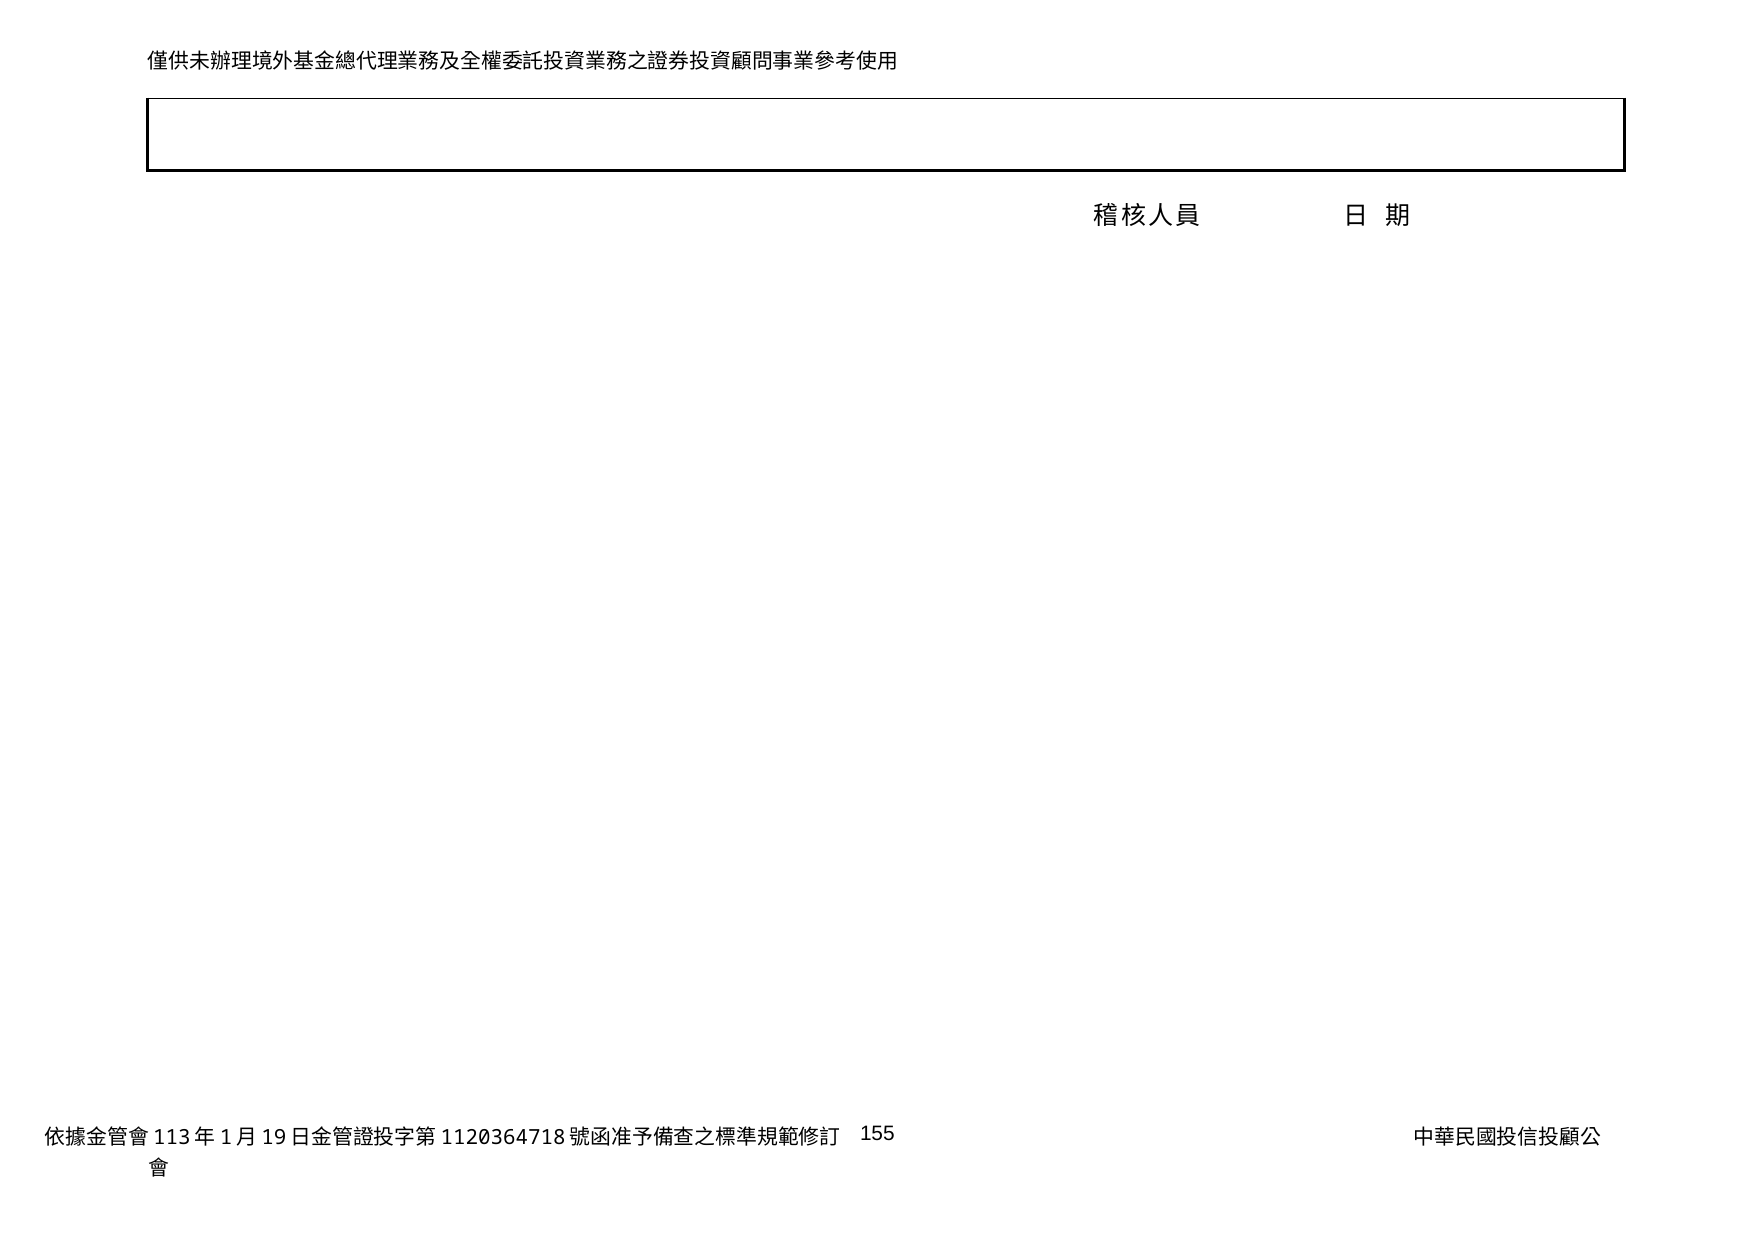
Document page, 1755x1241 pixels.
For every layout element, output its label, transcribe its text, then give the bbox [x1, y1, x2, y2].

text 稽核人員 日 期 [848, 172, 1606, 235]
table_cell [149, 99, 1623, 169]
